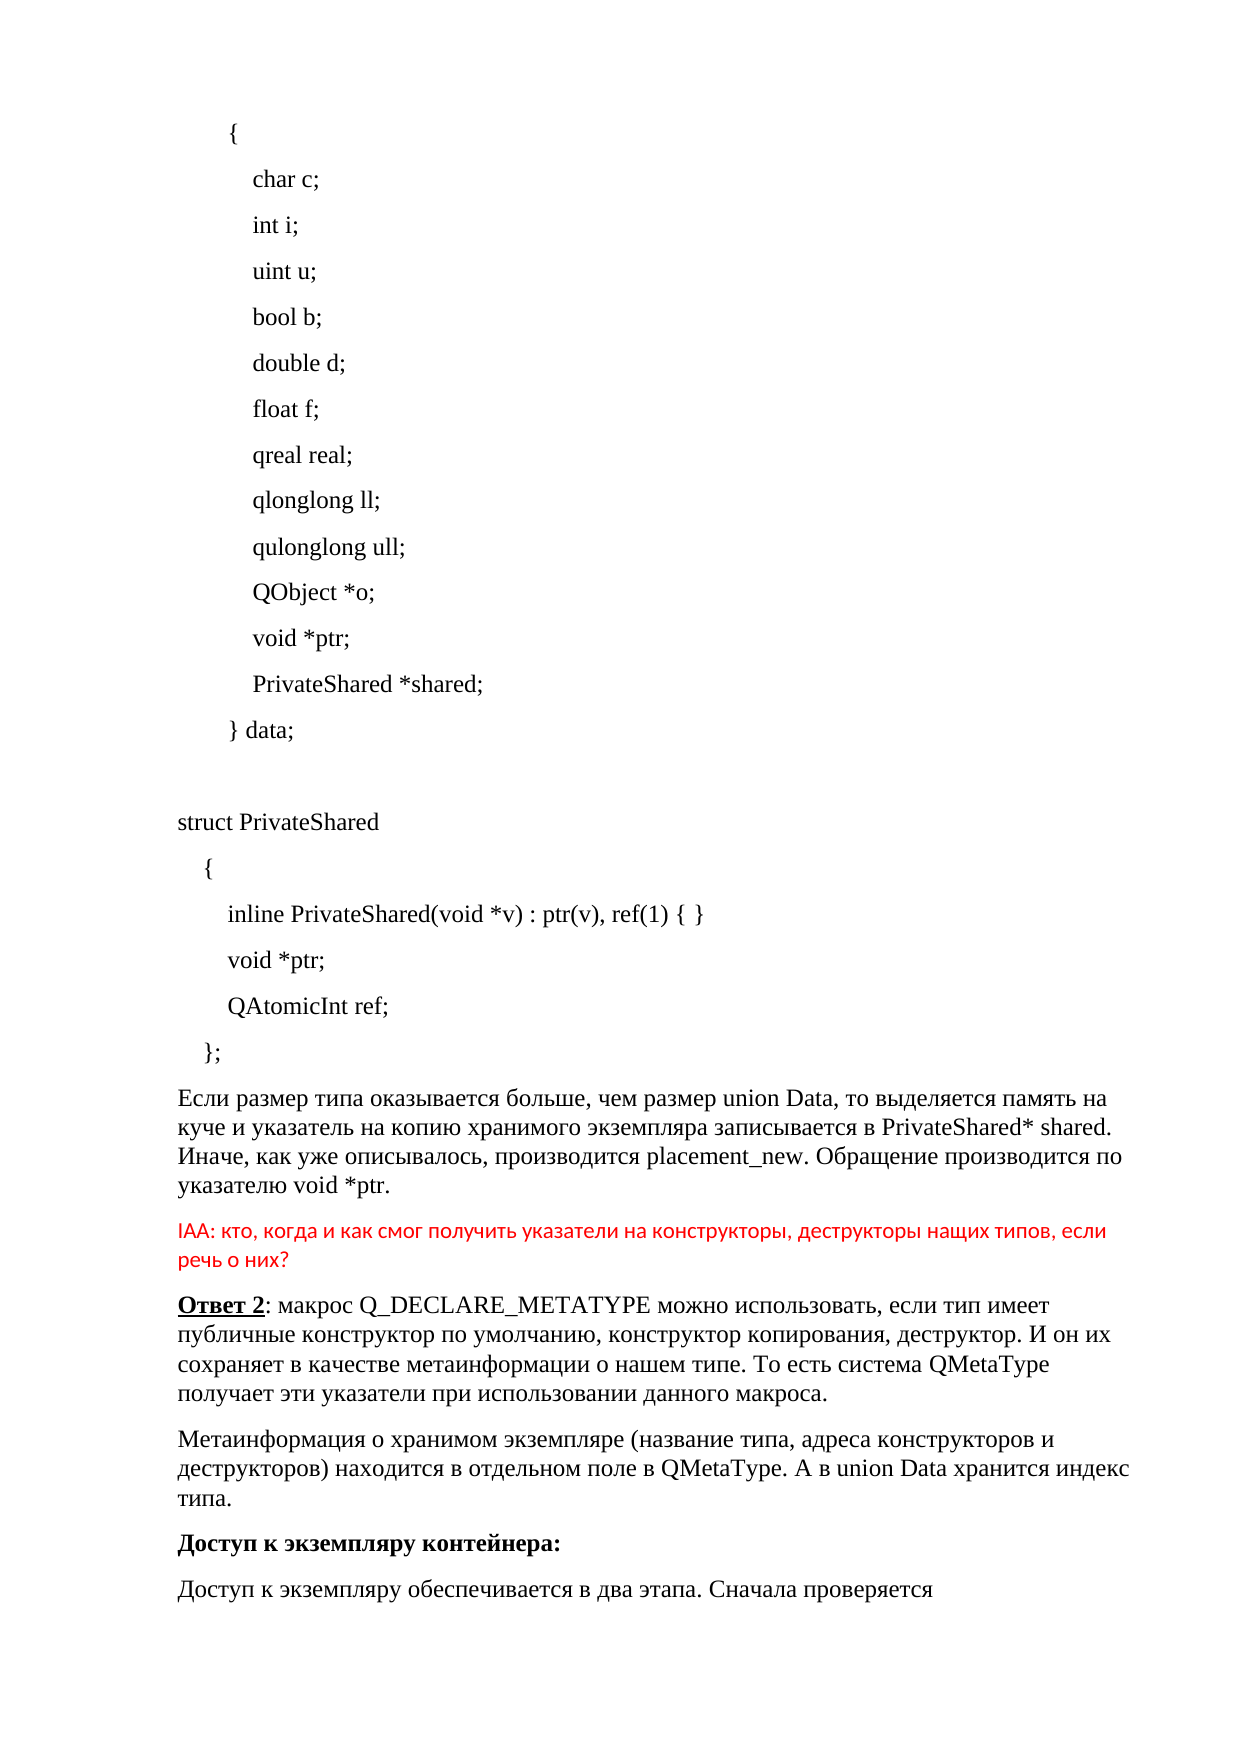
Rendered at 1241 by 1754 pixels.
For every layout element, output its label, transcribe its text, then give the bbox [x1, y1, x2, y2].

text bool b; [177, 302, 1152, 331]
text { [177, 118, 1152, 147]
text Ответ 2: макрос Q_DECLARE_METATYPE можно использовать, если тип имеет публичные конструктор по умолчанию, конструктор копирования, деструктор. И он их сохраняет в качестве метаинформации о нашем типе. То есть система QMetaType получает эти указатели при использовании данного макроса. [177, 1290, 1152, 1407]
text float f; [177, 394, 1152, 422]
text } data; [177, 715, 1152, 744]
text char c; [177, 164, 1152, 193]
text }; [177, 1037, 1152, 1066]
text QAtomicInt ref; [177, 991, 1152, 1020]
text qlonglong ll; [177, 486, 1152, 514]
text void *ptr; [177, 945, 1152, 974]
text { [177, 853, 1152, 882]
text PrivateShared *shared; [177, 669, 1152, 698]
text Доступ к экземпляру контейнера: [177, 1528, 1152, 1557]
text Если размер типа оказывается больше, чем размер union Data, то выделяется память на куче и указатель на копию хранимого экземпляра записывается в PrivateShared* shared. Иначе, как уже описывалось, производится placement_new. Обращение производится по указателю void *ptr. [177, 1083, 1152, 1199]
text Метаинформация о хранимом экземпляре (название типа, адреса конструкторов и деструкторов) находится в отдельном поле в QMetaType. А в union Data хранится индекс типа. [177, 1424, 1152, 1511]
text inline PrivateShared(void *v) : ptr(v), ref(1) { } [177, 899, 1152, 928]
text QObject *o; [177, 577, 1152, 606]
text Доступ к экземпляру обеспечивается в два этапа. Сначала проверяется [177, 1574, 1152, 1603]
text int i; [177, 210, 1152, 239]
text struct PrivateShared [177, 807, 1152, 836]
text double d; [177, 348, 1152, 377]
text void *ptr; [177, 623, 1152, 652]
text uint u; [177, 256, 1152, 285]
text IAA: кто, когда и как смог получить указатели на конструкторы, деструкторы нащих типов, если речь о них? [177, 1217, 1152, 1273]
text qulonglong ull; [177, 532, 1152, 560]
text qreal real; [177, 440, 1152, 468]
